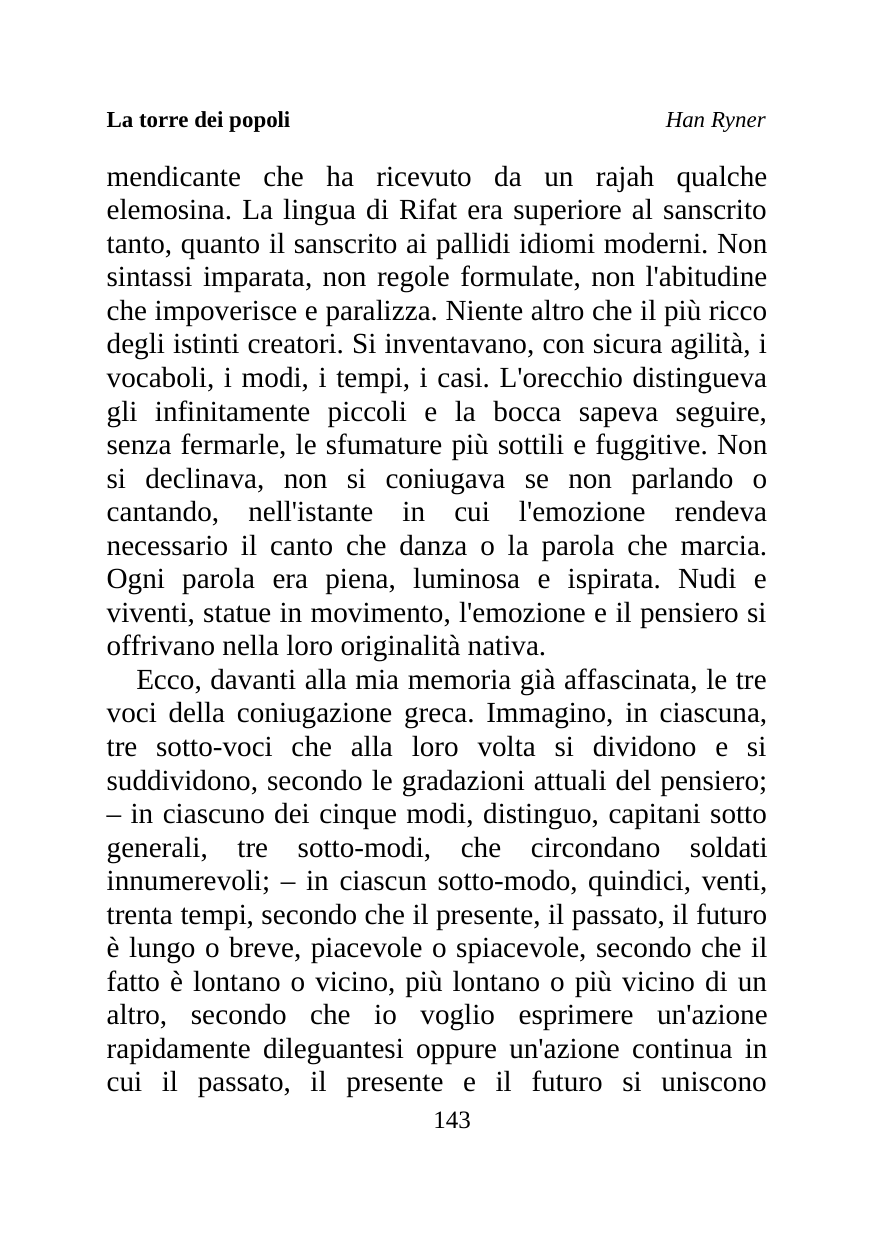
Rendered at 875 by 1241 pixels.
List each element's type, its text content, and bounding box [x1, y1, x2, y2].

text mendicante che ha ricevuto da un rajah qualche elemosina. La lingua di Rifat era superiore al sanscrito tanto, quanto il sanscrito ai pallidi idiomi moderni. Non sintassi imparata, non regole formulate, non l'abitudine che impoverisce e paralizza. Niente altro che il più ricco degli istinti creatori. Si inventavano, con sicura agilità, i vocaboli, i modi, i tempi, i casi. L'orecchio distingueva gli infinitamente piccoli e la bocca sapeva seguire, senza fermarle, le sfumature più sottili e fuggitive. Non si declinava, non si coniugava se non parlando o cantando, nell'istante in cui l'emozione rendeva necessario il canto che danza o la parola che marcia. Ogni parola era piena, luminosa e ispirata. Nudi e viventi, statue in movimento, l'emozione e il pensiero si offrivano nella loro originalità nativa. [106, 159, 768, 662]
text Ecco, davanti alla mia memoria già affascinata, le tre voci della coniugazione greca. Immagino, in ciascuna, tre sotto-voci che alla loro volta si dividono e si suddividono, secondo le gradazioni attuali del pensiero; – in ciascuno dei cinque modi, distinguo, capitani sotto generali, tre sotto-modi, che circondano soldati innumerevoli; – in ciascun sotto-modo, quindici, venti, trenta tempi, secondo che il presente, il passato, il futuro è lungo o breve, piacevole o spiacevole, secondo che il fatto è lontano o vicino, più lontano o più vicino di un altro, secondo che io voglio esprimere un'azione rapidamente dileguantesi oppure un'azione continua in cui il passato, il presente e il futuro si uniscono [106, 662, 768, 1098]
